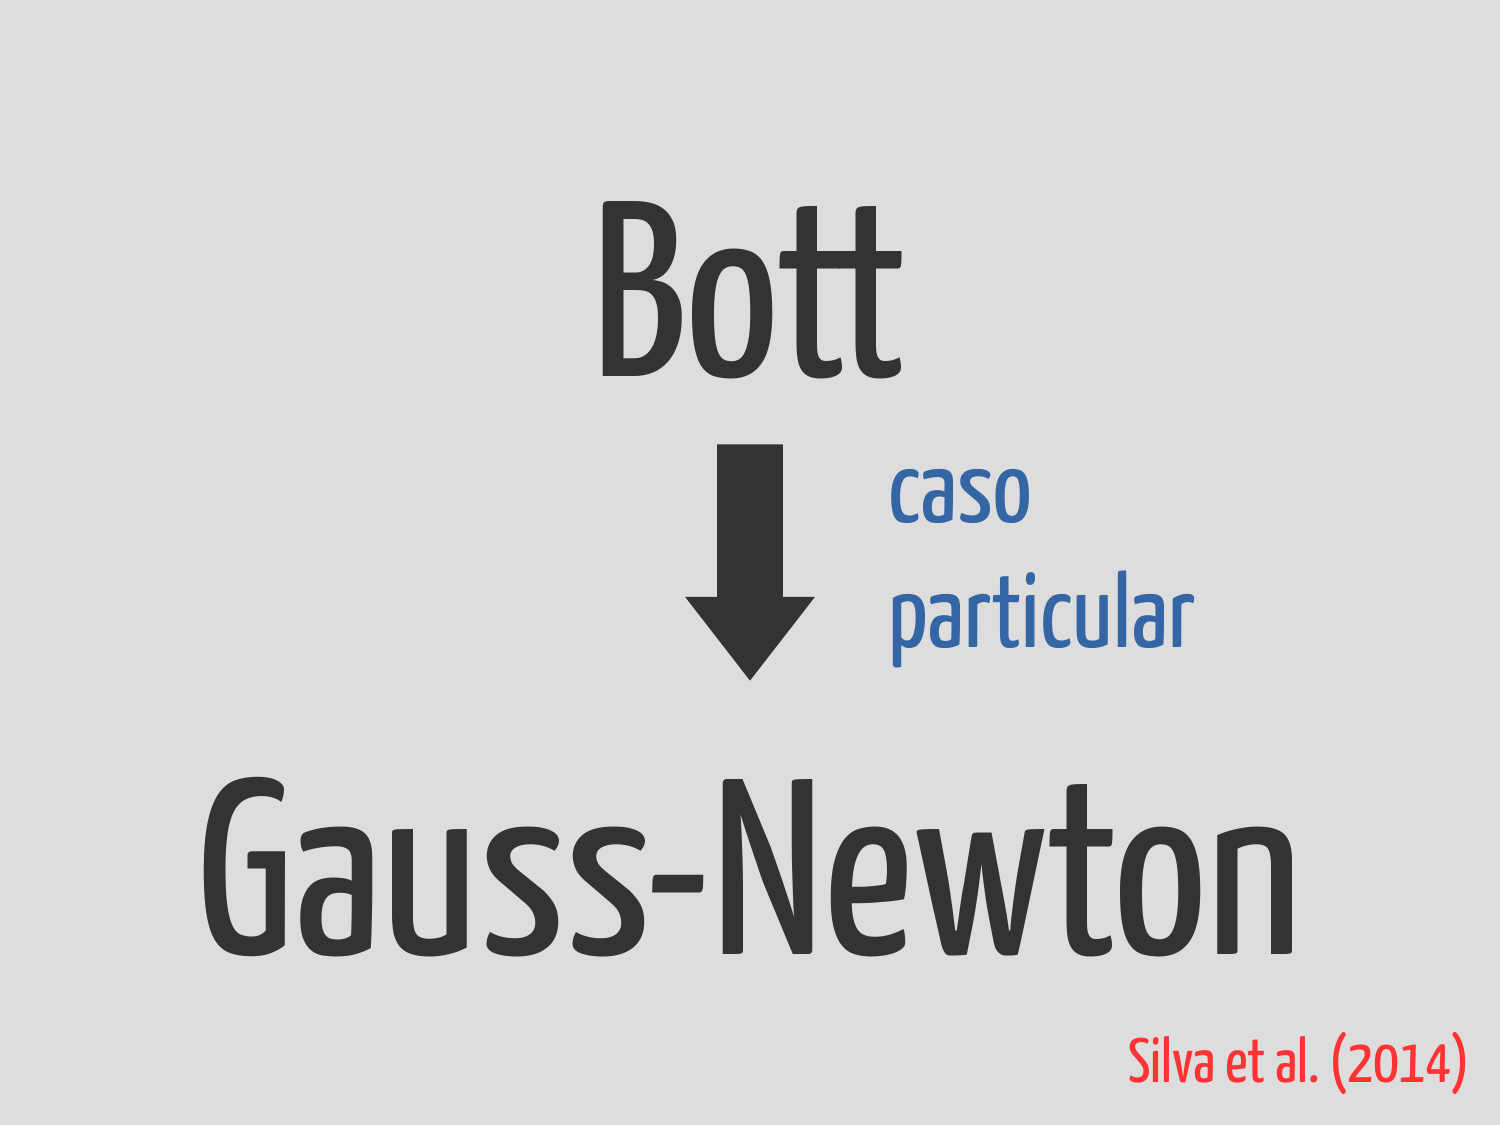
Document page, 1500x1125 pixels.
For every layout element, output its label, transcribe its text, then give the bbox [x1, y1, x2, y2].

text_box Bott Gauss-Newton [182, 90, 1318, 1052]
title Silva et al. (2014) [1098, 992, 1500, 1123]
title caso particular [832, 389, 1252, 697]
text_box [685, 444, 816, 681]
